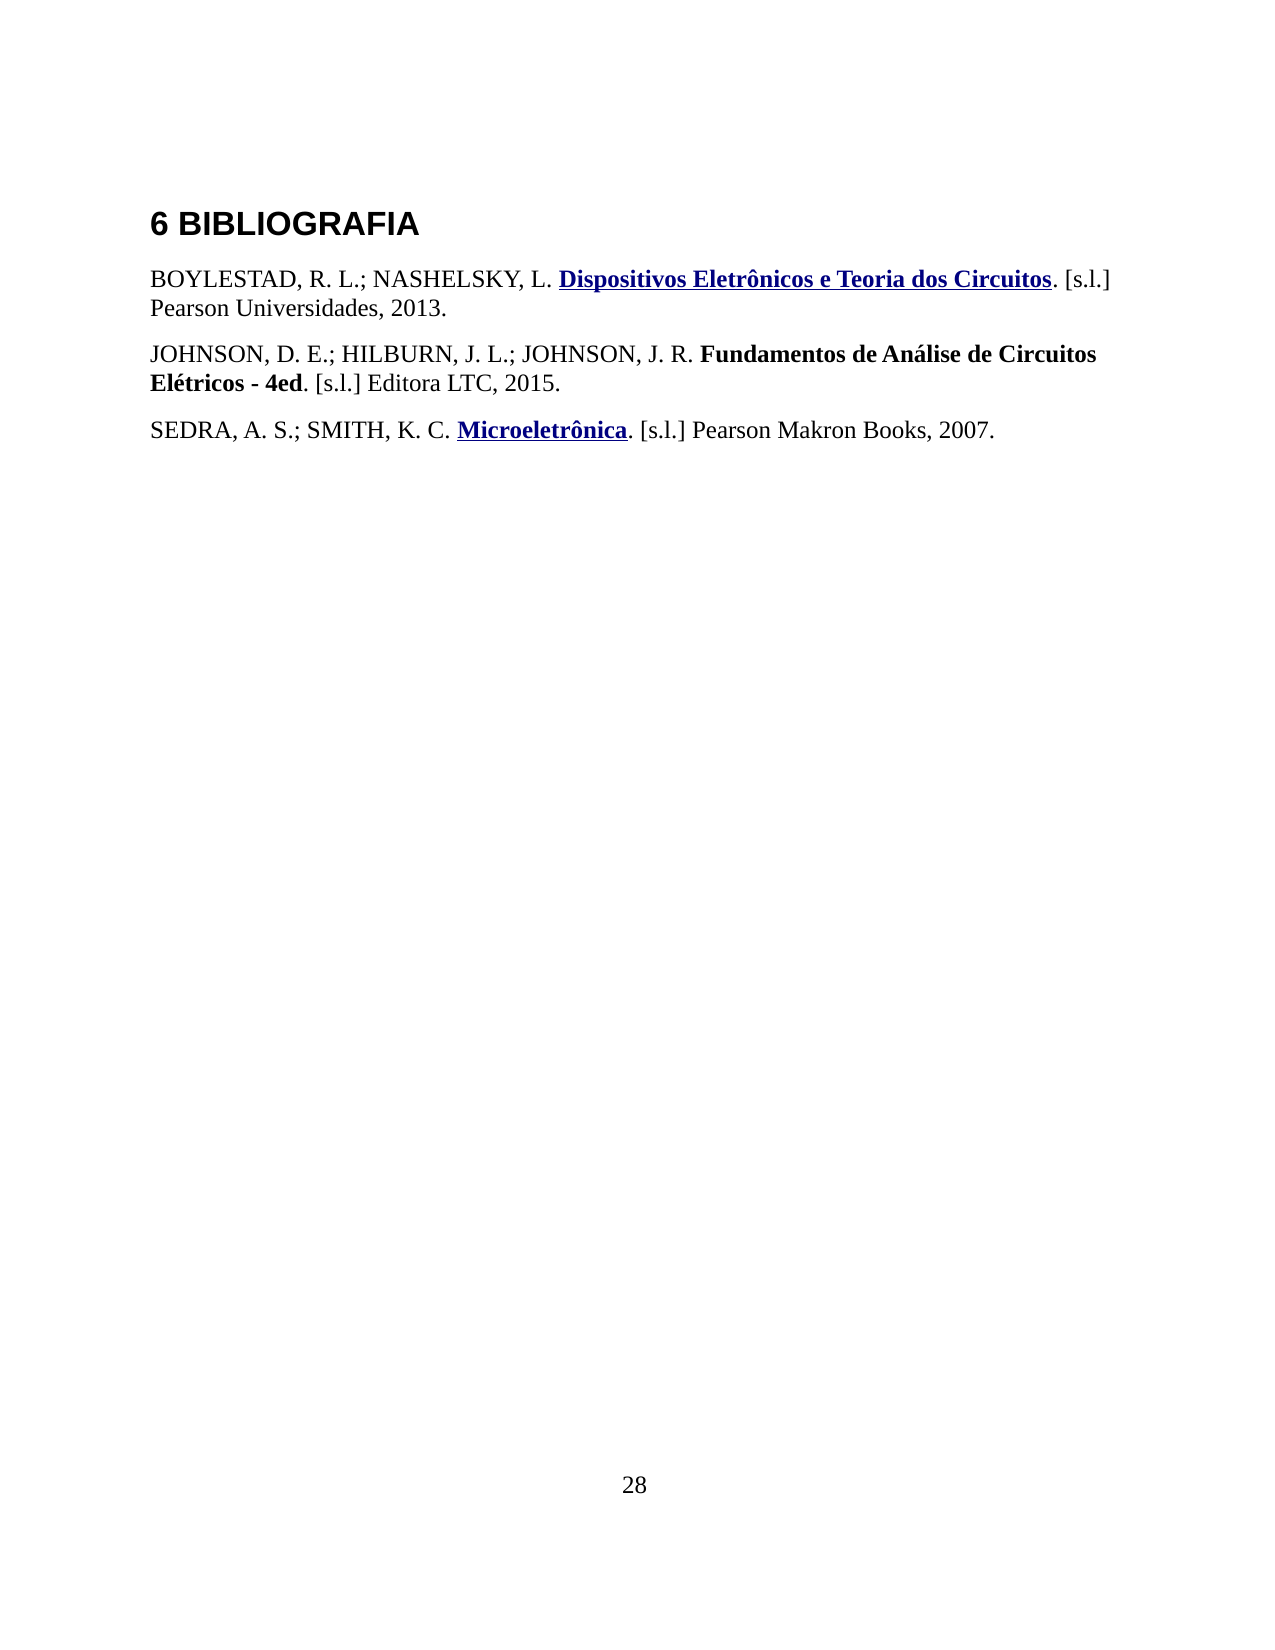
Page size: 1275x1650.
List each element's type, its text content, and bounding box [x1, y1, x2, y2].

text JOHNSON, D. E.; HILBURN, J. L.; JOHNSON, J. R. Fundamentos de Análise de Circuitos Elétricos - 4ed. [s.l.] Editora LTC, 2015. [150, 339, 1125, 397]
text BOYLESTAD, R. L.; NASHELSKY, L. Dispositivos Eletrônicos e Teoria dos Circuitos. [s.l.] Pearson Universidades, 2013. [150, 264, 1125, 321]
subtitle 6 BIBLIOGRAFIA [150, 204, 1125, 242]
text SEDRA, A. S.; SMITH, K. C. Microeletrônica. [s.l.] Pearson Makron Books, 2007. [150, 415, 1125, 443]
